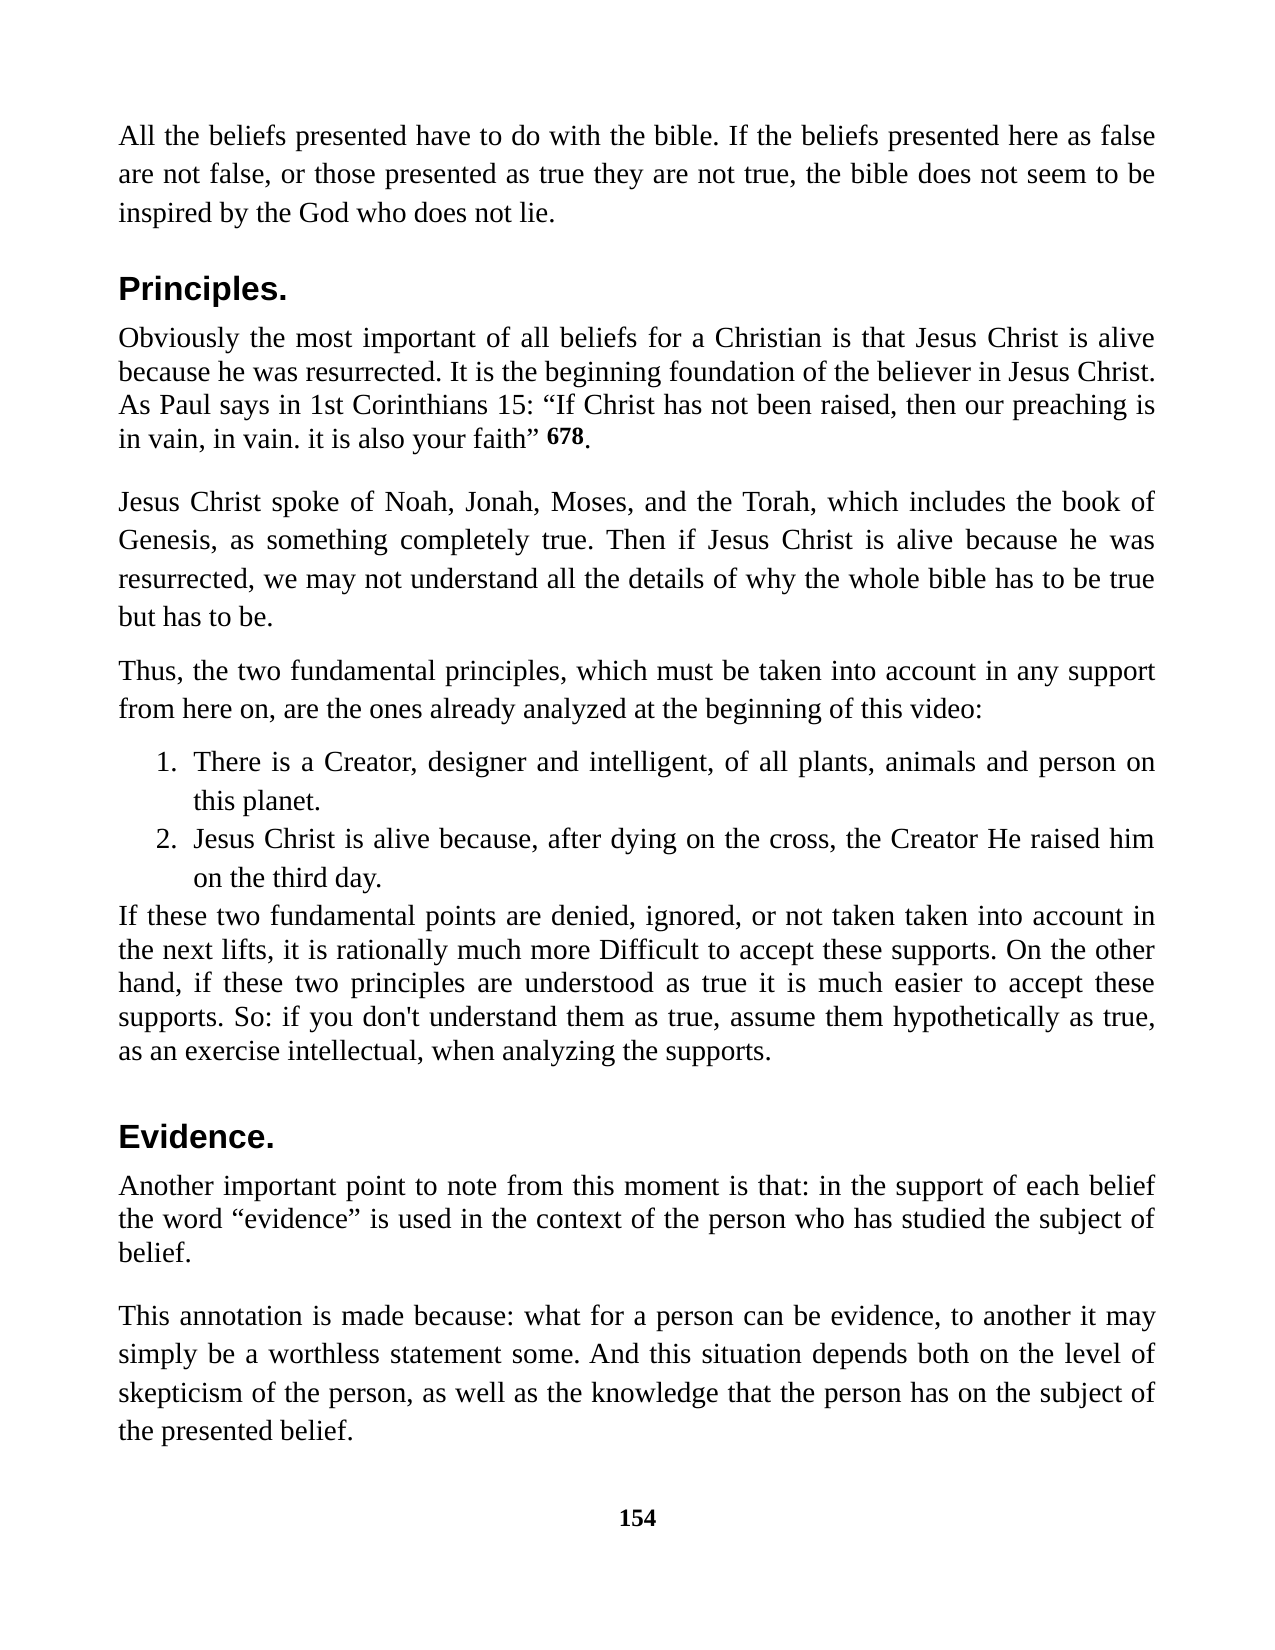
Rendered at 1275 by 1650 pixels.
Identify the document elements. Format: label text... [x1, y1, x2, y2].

text If these two fundamental points are denied, ignored, or not taken taken into account in the next lifts, it is rationally much more Difficult to accept these supports. On the other hand, if these two principles are understood as true it is much easier to accept these supports. So: if you don't understand them as true, assume them hypothetically as true, as an exercise intellectual, when analyzing the supports. [118, 898, 1157, 1066]
list Jesus Christ is alive because, after dying on the cross, the Creator He raised him on the third day. [156, 821, 1157, 893]
text Another important point to note from this moment is that: in the support of each belief the word “evidence” is used in the context of the person who has studied the subject of belief. [118, 1168, 1157, 1268]
list There is a Creator, designer and intelligent, of all plants, animals and person on this planet. [156, 744, 1157, 816]
text All the beliefs presented have to do with the bible. If the beliefs presented here as false are not false, or those presented as true they are not true, the bible does not seem to be inspired by the God who does not lie. [118, 118, 1157, 229]
text Thus, the two fundamental principles, which must be taken into account in any support from here on, are the ones already analyzed at the beginning of this video: [118, 653, 1157, 725]
text This annotation is made because: what for a person can be evidence, to another it may simply be a worthless statement some. And this situation depends both on the level of skepticism of the person, as well as the knowledge that the person has on the subject of the presented belief. [118, 1298, 1157, 1447]
subtitle Evidence. [118, 1117, 1157, 1155]
subtitle Principles. [118, 269, 1157, 308]
text Jesus Christ spoke of Noah, Jonah, Moses, and the Torah, which includes the book of Genesis, as something completely true. Then if Jesus Christ is alive because he was resurrected, we may not understand all the details of why the whole bible has to be true but has to be. [118, 484, 1157, 633]
text Obviously the most important of all beliefs for a Christian is that Jesus Christ is alive because he was resurrected. It is the beginning foundation of the believer in Jesus Christ. As Paul says in 1st Corinthians 15: “If Christ has not been raised, then our preaching is in vain, in vain. it is also your faith” . [118, 320, 1157, 454]
